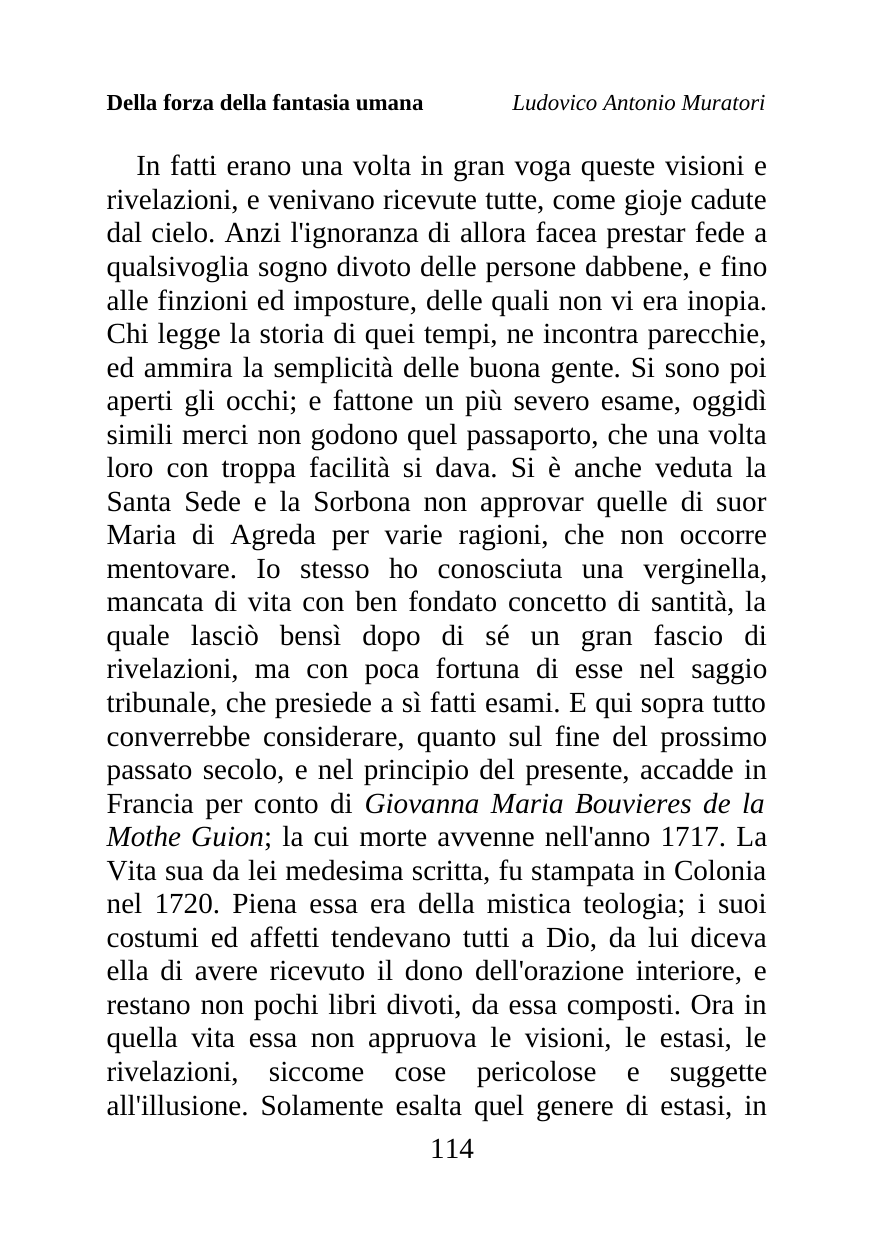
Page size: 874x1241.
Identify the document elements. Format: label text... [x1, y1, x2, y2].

text In fatti erano una volta in gran voga queste visioni e rivelazioni, e venivano ricevute tutte, come gioje cadute dal cielo. Anzi l'ignoranza di allora facea prestar fede a qualsivoglia sogno divoto delle persone dabbene, e fino alle finzioni ed imposture, delle quali non vi era inopia. Chi legge la storia di quei tempi, ne incontra parecchie, ed ammira la semplicità delle buona gente. Si sono poi aperti gli occhi; e fattone un più severo esame, oggidì simili merci non godono quel passaporto, che una volta loro con troppa facilità si dava. Si è anche veduta la Santa Sede e la Sorbona non approvar quelle di suor Maria di Agreda per varie ragioni, che non occorre mentovare. Io stesso ho conosciuta una verginella, mancata di vita con ben fondato concetto di santità, la quale lasciò bensì dopo di sé un gran fascio di rivelazioni, ma con poca fortuna di esse nel saggio tribunale, che presiede a sì fatti esami. E qui sopra tutto converrebbe considerare, quanto sul fine del prossimo passato secolo, e nel principio del presente, accadde in Francia per conto di Giovanna Maria Bouvieres de la Mothe Guion; la cui morte avvenne nell'anno 1717. La Vita sua da lei medesima scritta, fu stampata in Colonia nel 1720. Piena essa era della mistica teologia; i suoi costumi ed affetti tendevano tutti a Dio, da lui diceva ella di avere ricevuto il dono dell'orazione interiore, e restano non pochi libri divoti, da essa composti. Ora in quella vita essa non appruova le visioni, le estasi, le rivelazioni, siccome cose pericolose e suggette all'illusione. Solamente esalta quel genere di estasi, in [106, 148, 768, 1121]
